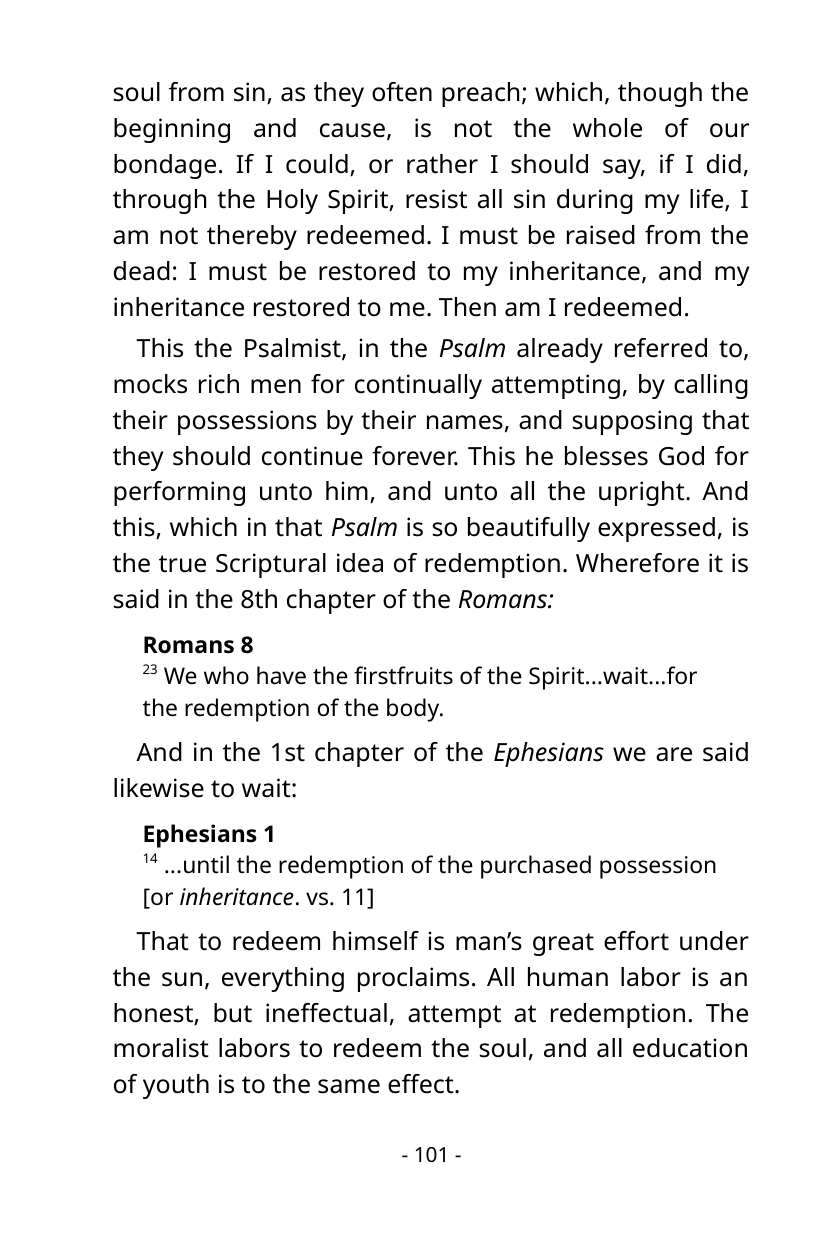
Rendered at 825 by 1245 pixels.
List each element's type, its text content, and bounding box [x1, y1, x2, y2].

text Ephesians 1 [142, 818, 750, 849]
text That to redeem himself is man’s great effort under the sun, everything proclaims. All human labor is an honest, but ineffectual, attempt at redemption. The moralist labors to redeem the soul, and all education of youth is to the same effect. [112, 924, 750, 1101]
text 23 We who have the firstfruits of the Spirit...wait...for the redemption of the body. [142, 660, 720, 723]
text Romans 8 [142, 629, 750, 660]
text soul from sin, as they often preach; which, though the beginning and cause, is not the whole of our bondage. If I could, or rather I should say, if I did, through the Holy Spirit, resist all sin during my life, I am not thereby redeemed. I must be raised from the dead: I must be restored to my inheritance, and my inheritance restored to me. Then am I redeemed. [112, 75, 750, 323]
text And in the 1st chapter of the Ephesians we are said likewise to wait: [112, 735, 750, 804]
text 14 ...until the redemption of the purchased possession [or inheritance. vs. 11] [142, 849, 720, 912]
text This the Psalmist, in the Psalm already referred to, mocks rich men for continually attempting, by calling their possessions by their names, and supposing that they should continue forever. This he blesses God for performing unto him, and unto all the upright. And this, which in that Psalm is so beautifully expressed, is the true Scriptural idea of redemption. Wherefore it is said in the 8th chapter of the Romans: [112, 331, 750, 615]
